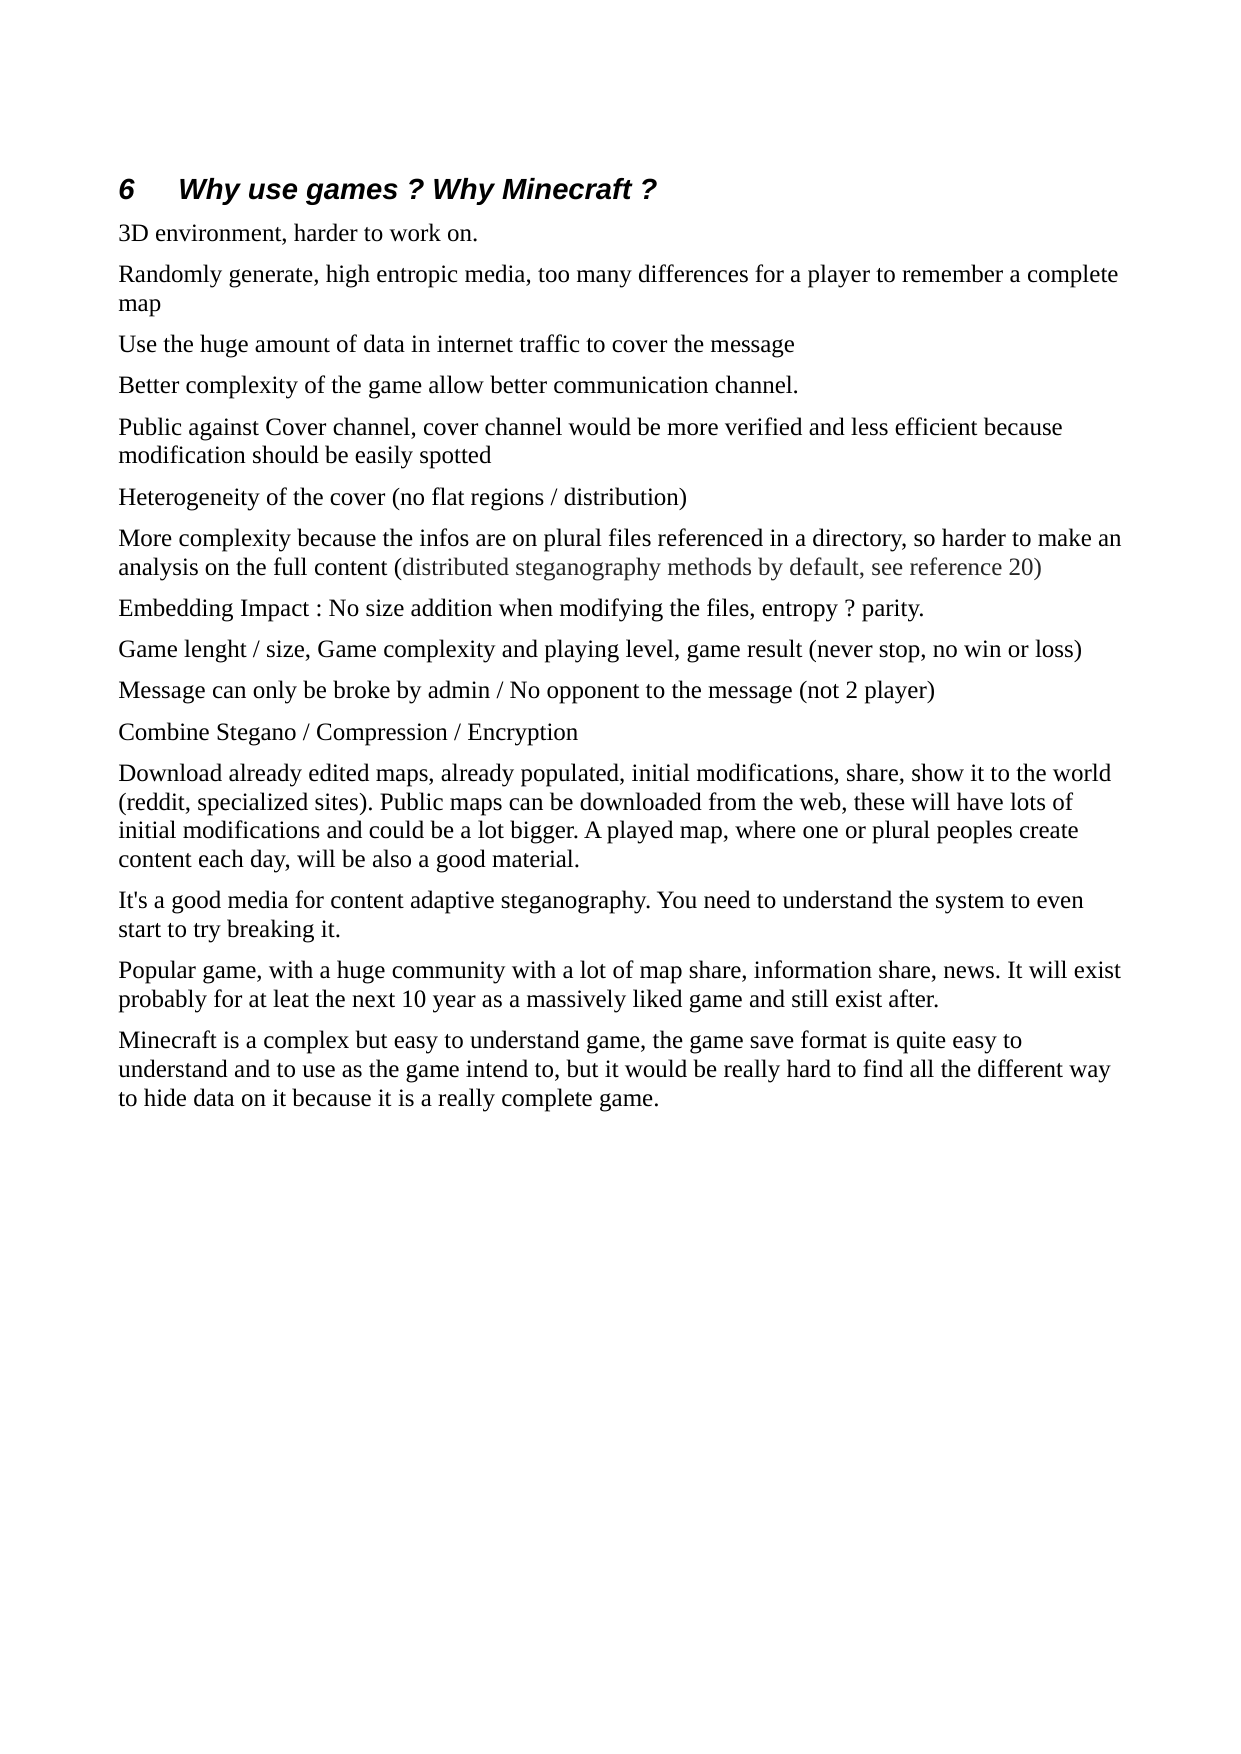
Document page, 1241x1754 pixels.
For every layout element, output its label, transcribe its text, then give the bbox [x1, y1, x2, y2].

text Minecraft is a complex but easy to understand game, the game save format is quite easy to understand and to use as the game intend to, but it would be really hard to find all the different way to hide data on it because it is a really complete game. [118, 1025, 1122, 1112]
text More complexity because the infos are on plural files referenced in a directory, so harder to make an analysis on the full content (distributed steganography methods by default, see reference 20) [118, 523, 1122, 580]
text Heterogeneity of the cover (no flat regions / distribution) [118, 482, 1122, 510]
text Message can only be broke by admin / No opponent to the message (not 2 player) [118, 675, 1122, 704]
text Randomly generate, high entropic media, too many differences for a player to remember a complete map [118, 259, 1122, 317]
text Combine Stegano / Compression / Encryption [118, 717, 1122, 745]
text Better complexity of the game allow better communication channel. [118, 370, 1122, 399]
text Popular game, with a huge community with a lot of map share, information share, news. It will exist probably for at leat the next 10 year as a massively liked game and still exist after. [118, 955, 1122, 1013]
text 3D environment, harder to work on. [118, 218, 1122, 247]
subtitle Why use games ? Why Minecraft ? [118, 172, 1122, 205]
text It's a good media for content adaptive steganography. You need to understand the system to even start to try breaking it. [118, 885, 1122, 943]
text Public against Cover channel, cover channel would be more verified and less efficient because modification should be easily spotted [118, 412, 1122, 469]
text Game lenght / size, Game complexity and playing level, game result (never stop, no win or loss) [118, 634, 1122, 663]
text Embedding Impact : No size addition when modifying the files, entropy ? parity. [118, 593, 1122, 622]
text Use the huge amount of data in internet traffic to cover the message [118, 329, 1122, 358]
text Download already edited maps, already populated, initial modifications, share, show it to the world (reddit, specialized sites). Public maps can be downloaded from the web, these will have lots of initial modifications and could be a lot bigger. A played map, where one or plural peoples create content each day, will be also a good material. [118, 758, 1122, 873]
